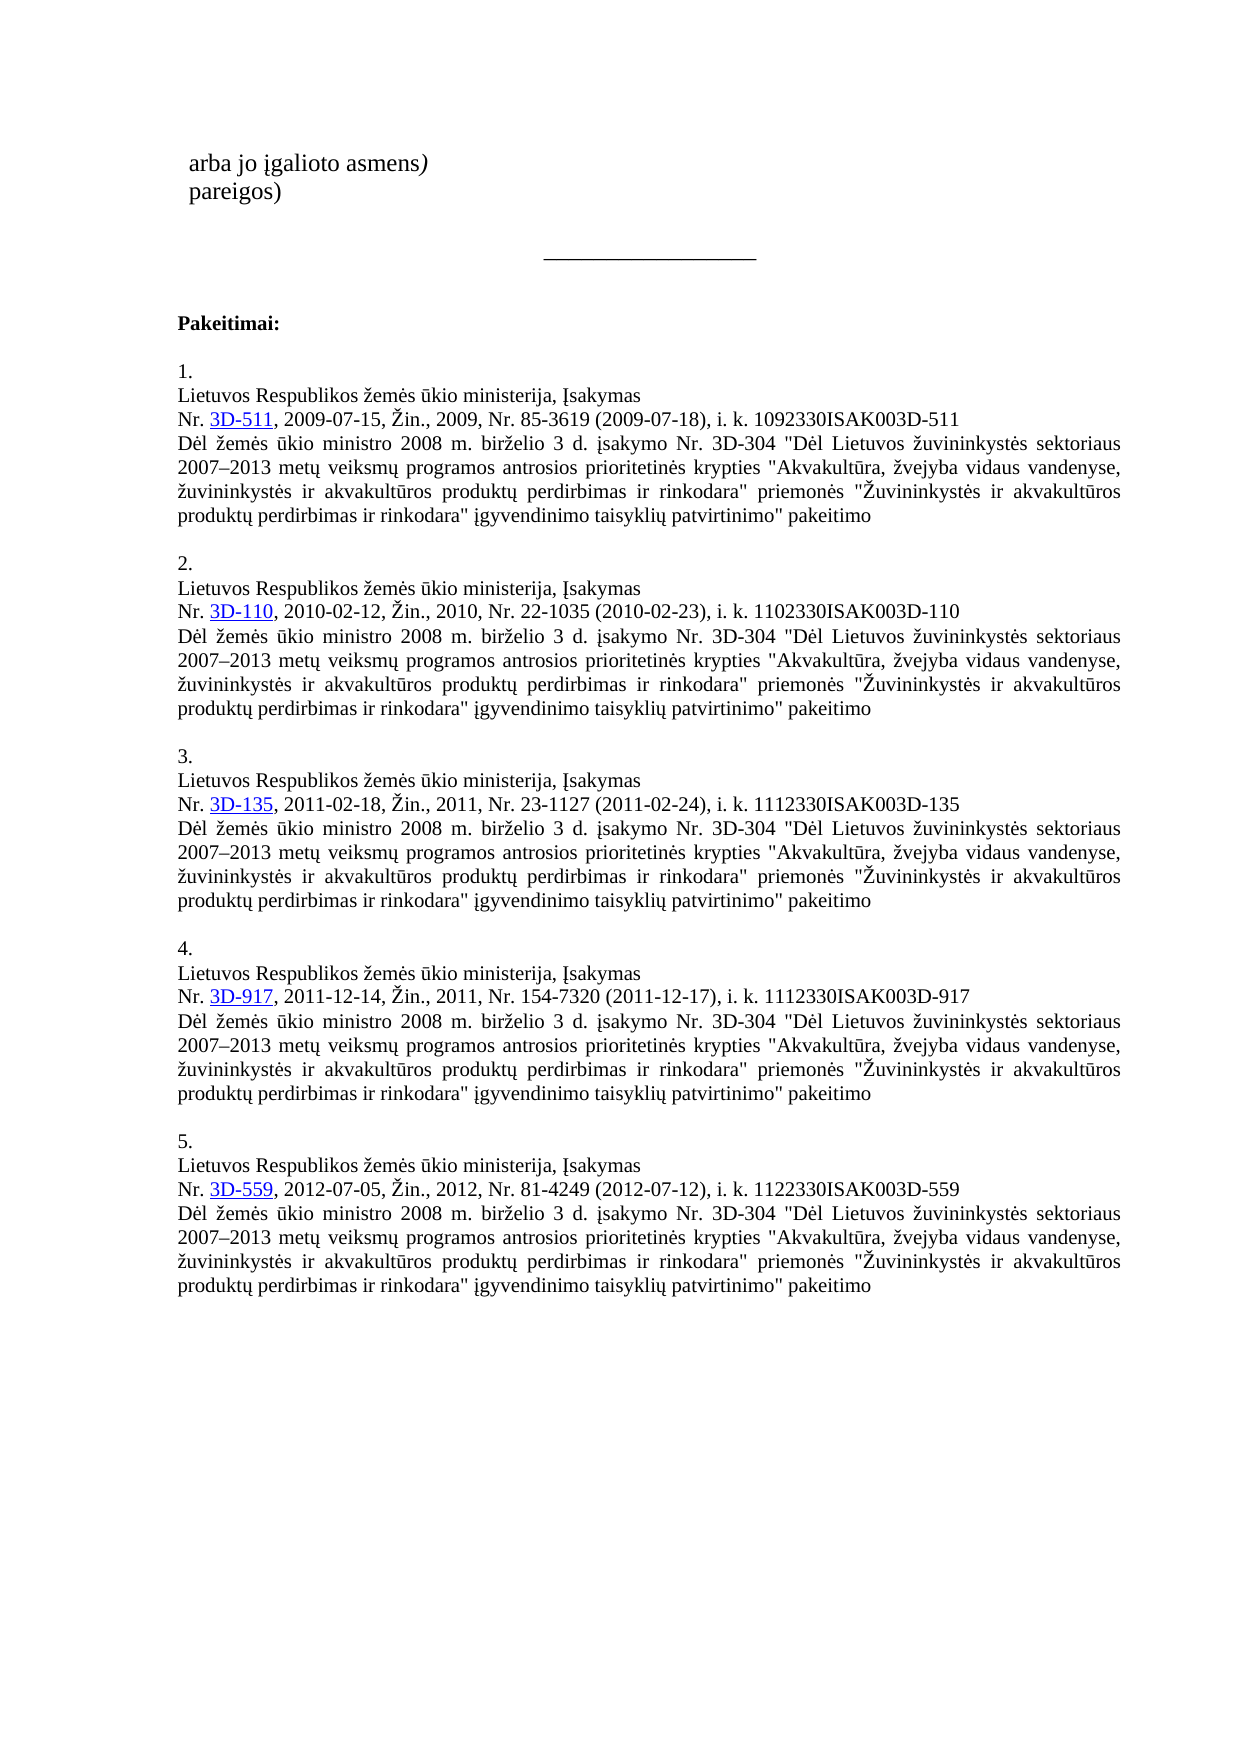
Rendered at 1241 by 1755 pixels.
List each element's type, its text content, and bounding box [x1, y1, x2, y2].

text Lietuvos Respublikos žemės ūkio ministerija, Įsakymas [177, 383, 1122, 407]
text _________________ [177, 234, 1122, 263]
text Nr. 3D-917, 2011-12-14, Žin., 2011, Nr. 154-7320 (2011-12-17), i. k. 1112330ISAK003D-917 [177, 984, 1122, 1008]
text Lietuvos Respublikos žemės ūkio ministerija, Įsakymas [177, 768, 1122, 792]
text Dėl žemės ūkio ministro 2008 m. birželio 3 d. įsakymo Nr. 3D-304 "Dėl Lietuvos žuvininkystės sektoriaus 2007–2013 metų veiksmų programos antrosios prioritetinės krypties "Akvakultūra, žvejyba vidaus vandenyse, žuvininkystės ir akvakultūros produktų perdirbimas ir rinkodara" priemonės "Žuvininkystės ir akvakultūros produktų perdirbimas ir rinkodara" įgyvendinimo taisyklių patvirtinimo" pakeitimo [177, 1008, 1122, 1105]
text Dėl žemės ūkio ministro 2008 m. birželio 3 d. įsakymo Nr. 3D-304 "Dėl Lietuvos žuvininkystės sektoriaus 2007–2013 metų veiksmų programos antrosios prioritetinės krypties "Akvakultūra, žvejyba vidaus vandenyse, žuvininkystės ir akvakultūros produktų perdirbimas ir rinkodara" priemonės "Žuvininkystės ir akvakultūros produktų perdirbimas ir rinkodara" įgyvendinimo taisyklių patvirtinimo" pakeitimo [177, 816, 1122, 912]
text Dėl žemės ūkio ministro 2008 m. birželio 3 d. įsakymo Nr. 3D-304 "Dėl Lietuvos žuvininkystės sektoriaus 2007–2013 metų veiksmų programos antrosios prioritetinės krypties "Akvakultūra, žvejyba vidaus vandenyse, žuvininkystės ir akvakultūros produktų perdirbimas ir rinkodara" priemonės "Žuvininkystės ir akvakultūros produktų perdirbimas ir rinkodara" įgyvendinimo taisyklių patvirtinimo" pakeitimo [177, 431, 1122, 527]
text Pakeitimai: [177, 311, 1122, 335]
text 2. [177, 551, 1122, 575]
text 3. [177, 744, 1122, 768]
text Lietuvos Respublikos žemės ūkio ministerija, Įsakymas [177, 575, 1122, 599]
text Dėl žemės ūkio ministro 2008 m. birželio 3 d. įsakymo Nr. 3D-304 "Dėl Lietuvos žuvininkystės sektoriaus 2007–2013 metų veiksmų programos antrosios prioritetinės krypties "Akvakultūra, žvejyba vidaus vandenyse, žuvininkystės ir akvakultūros produktų perdirbimas ir rinkodara" priemonės "Žuvininkystės ir akvakultūros produktų perdirbimas ir rinkodara" įgyvendinimo taisyklių patvirtinimo" pakeitimo [177, 1201, 1122, 1297]
text 5. [177, 1129, 1122, 1153]
text Lietuvos Respublikos žemės ūkio ministerija, Įsakymas [177, 960, 1122, 984]
text Nr. 3D-135, 2011-02-18, Žin., 2011, Nr. 23-1127 (2011-02-24), i. k. 1112330ISAK003D-135 [177, 792, 1122, 816]
table_header [807, 148, 1122, 205]
text Nr. 3D-559, 2012-07-05, Žin., 2012, Nr. 81-4249 (2012-07-12), i. k. 1122330ISAK003D-559 [177, 1177, 1122, 1201]
text 4. [177, 936, 1122, 960]
text Lietuvos Respublikos žemės ūkio ministerija, Įsakymas [177, 1153, 1122, 1177]
table_header arba jo įgalioto asmens) pareigos) [177, 148, 493, 205]
text Nr. 3D-511, 2009-07-15, Žin., 2009, Nr. 85-3619 (2009-07-18), i. k. 1092330ISAK003D-511 [177, 407, 1122, 431]
text 1. [177, 359, 1122, 383]
table_header [493, 148, 807, 205]
text Dėl žemės ūkio ministro 2008 m. birželio 3 d. įsakymo Nr. 3D-304 "Dėl Lietuvos žuvininkystės sektoriaus 2007–2013 metų veiksmų programos antrosios prioritetinės krypties "Akvakultūra, žvejyba vidaus vandenyse, žuvininkystės ir akvakultūros produktų perdirbimas ir rinkodara" priemonės "Žuvininkystės ir akvakultūros produktų perdirbimas ir rinkodara" įgyvendinimo taisyklių patvirtinimo" pakeitimo [177, 623, 1122, 720]
text Nr. 3D-110, 2010-02-12, Žin., 2010, Nr. 22-1035 (2010-02-23), i. k. 1102330ISAK003D-110 [177, 599, 1122, 623]
